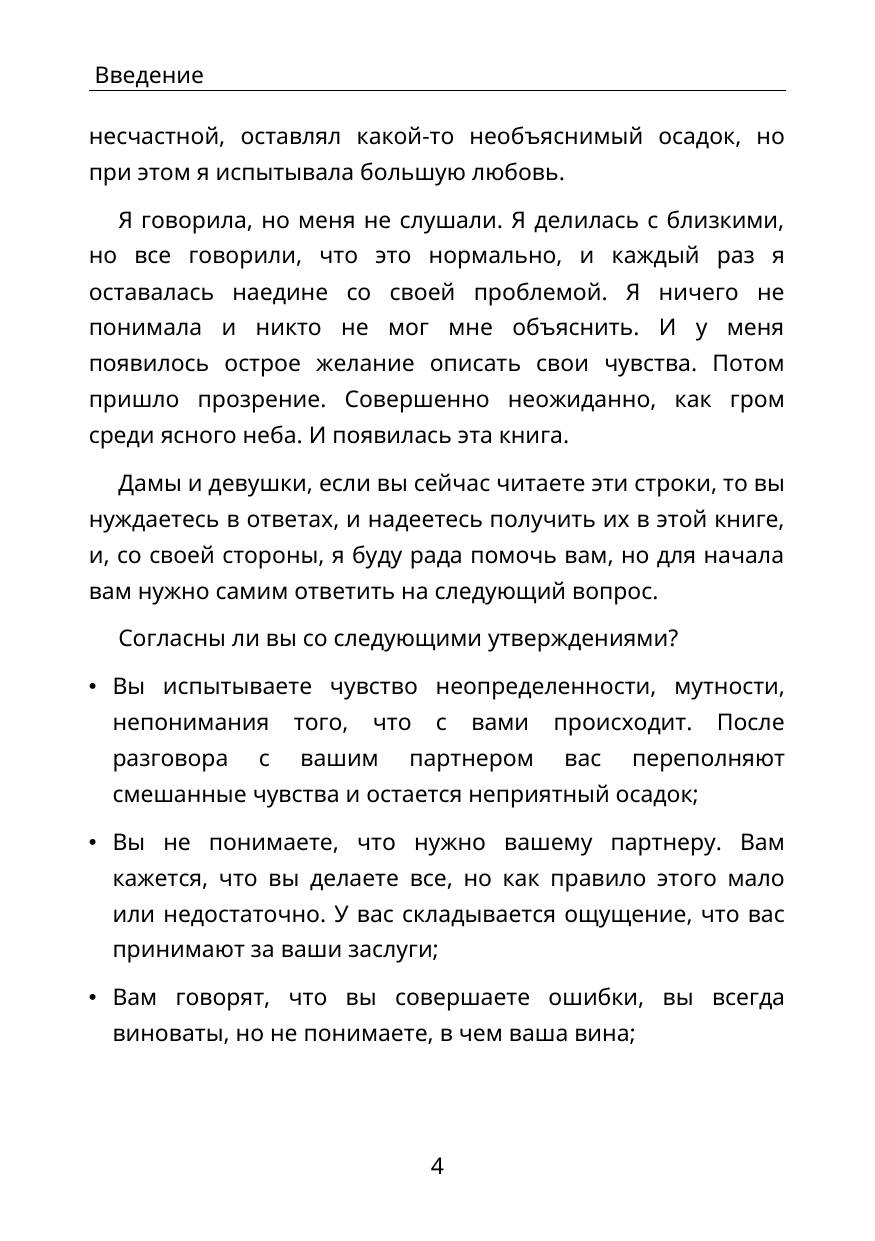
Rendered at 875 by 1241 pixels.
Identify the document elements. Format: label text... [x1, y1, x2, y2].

text Согласны ли вы со следующими утверждениями? [88, 622, 786, 654]
text несчастной, оставлял какой-то необъяснимый осадок, но при этом я испытывала большую любовь. [88, 120, 786, 187]
text Я говорила, но меня не слушали. Я делилась с близкими, но все говорили, что это нормально, и каждый раз я оставалась наедине со своей проблемой. Я ничего не понимала и никто не мог мне объяснить. И у меня появилось острое желание описать свои чувства. Потом пришло прозрение. Совершенно неожиданно, как гром среди ясного неба. И появилась эта книга. [88, 203, 786, 450]
list Вы не понимаете, что нужно вашему партнеру. Вам кажется, что вы делаете все, но как правило этого мало или недостаточно. У вас складывается ощущение, что вас принимают за ваши заслуги; [88, 826, 786, 965]
list Вы испытываете чувство неопределенности, мутности, непонимания того, что с вами происходит. После разговора с вашим партнером вас переполняют смешанные чувства и остается неприятный осадок; [88, 670, 786, 809]
text Дамы и девушки, если вы сейчас читаете эти строки, то вы нуждаетесь в ответах, и надеетесь получить их в этой книге, и, со своей стороны, я буду рада помочь вам, но для начала вам нужно самим ответить на следующий вопрос. [88, 467, 786, 606]
list Вам говорят, что вы совершаете ошибки, вы всегда виноваты, но не понимаете, в чем ваша вина; [88, 981, 786, 1048]
